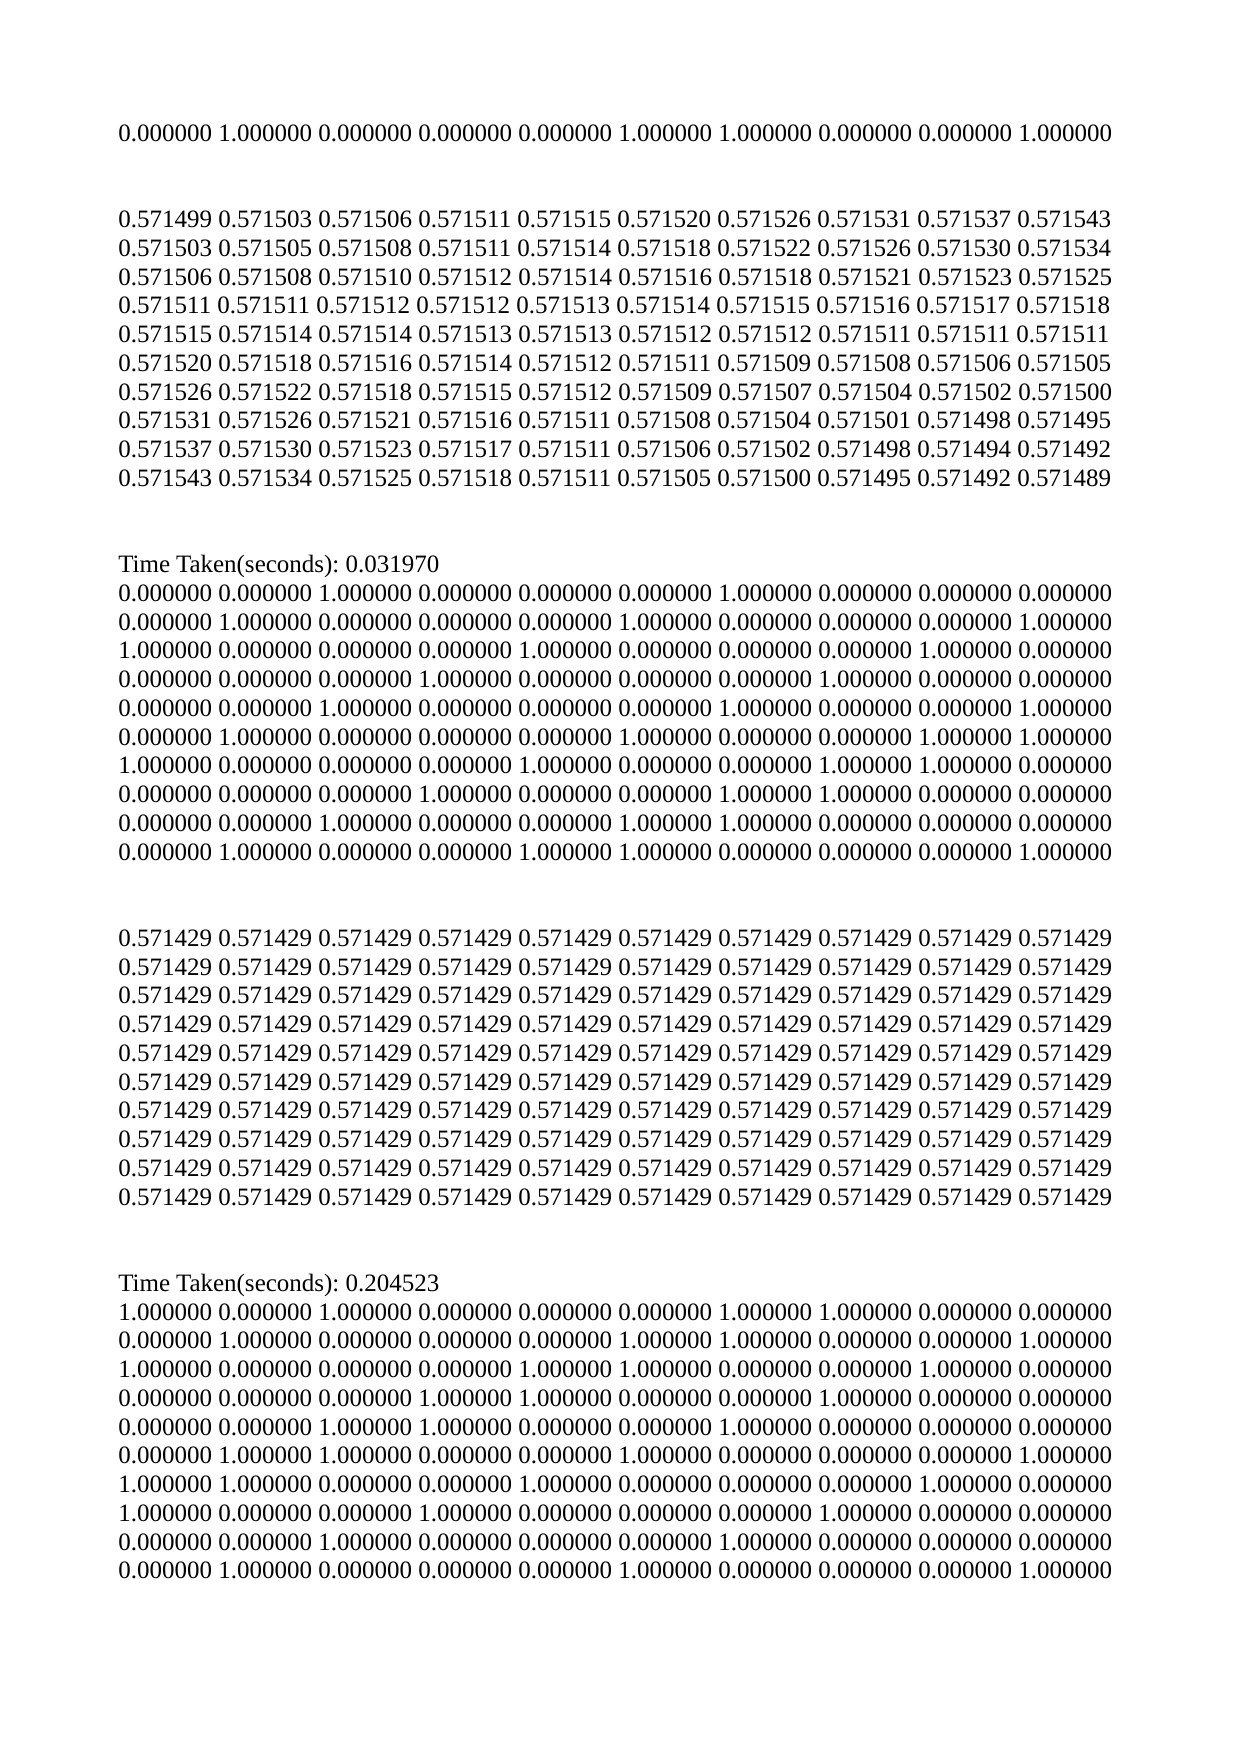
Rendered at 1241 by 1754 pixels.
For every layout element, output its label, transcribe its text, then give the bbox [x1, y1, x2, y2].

text 0.571429 0.571429 0.571429 0.571429 0.571429 0.571429 0.571429 0.571429 0.571429 0.571429 [118, 952, 1122, 981]
text 0.571503 0.571505 0.571508 0.571511 0.571514 0.571518 0.571522 0.571526 0.571530 0.571534 [118, 233, 1122, 262]
text 0.000000 0.000000 0.000000 1.000000 0.000000 0.000000 0.000000 1.000000 0.000000 0.000000 [118, 664, 1122, 693]
text 0.000000 1.000000 0.000000 0.000000 0.000000 1.000000 0.000000 0.000000 0.000000 1.000000 [118, 607, 1122, 636]
text 0.571511 0.571511 0.571512 0.571512 0.571513 0.571514 0.571515 0.571516 0.571517 0.571518 [118, 291, 1122, 319]
text 0.571526 0.571522 0.571518 0.571515 0.571512 0.571509 0.571507 0.571504 0.571502 0.571500 [118, 377, 1122, 406]
text 0.000000 0.000000 1.000000 0.000000 0.000000 0.000000 1.000000 0.000000 0.000000 0.000000 [118, 578, 1122, 607]
text 0.000000 1.000000 0.000000 0.000000 1.000000 1.000000 0.000000 0.000000 0.000000 1.000000 [118, 837, 1122, 866]
text 0.000000 1.000000 0.000000 0.000000 0.000000 1.000000 0.000000 0.000000 1.000000 1.000000 [118, 722, 1122, 751]
text 0.000000 1.000000 0.000000 0.000000 0.000000 1.000000 0.000000 0.000000 0.000000 1.000000 [118, 1556, 1122, 1584]
text 0.571537 0.571530 0.571523 0.571517 0.571511 0.571506 0.571502 0.571498 0.571494 0.571492 [118, 434, 1122, 463]
text 0.571543 0.571534 0.571525 0.571518 0.571511 0.571505 0.571500 0.571495 0.571492 0.571489 [118, 463, 1122, 492]
text 0.000000 0.000000 1.000000 1.000000 0.000000 0.000000 1.000000 0.000000 0.000000 0.000000 [118, 1412, 1122, 1441]
text 0.000000 0.000000 1.000000 0.000000 0.000000 0.000000 1.000000 0.000000 0.000000 0.000000 [118, 1527, 1122, 1556]
text 1.000000 0.000000 0.000000 0.000000 1.000000 1.000000 0.000000 0.000000 1.000000 0.000000 [118, 1354, 1122, 1383]
text 0.000000 0.000000 0.000000 1.000000 1.000000 0.000000 0.000000 1.000000 0.000000 0.000000 [118, 1383, 1122, 1412]
text 0.571429 0.571429 0.571429 0.571429 0.571429 0.571429 0.571429 0.571429 0.571429 0.571429 [118, 1096, 1122, 1124]
text 0.000000 0.000000 1.000000 0.000000 0.000000 0.000000 1.000000 0.000000 0.000000 1.000000 [118, 693, 1122, 722]
text 0.571429 0.571429 0.571429 0.571429 0.571429 0.571429 0.571429 0.571429 0.571429 0.571429 [118, 1009, 1122, 1038]
text 0.571429 0.571429 0.571429 0.571429 0.571429 0.571429 0.571429 0.571429 0.571429 0.571429 [118, 981, 1122, 1009]
text 0.571520 0.571518 0.571516 0.571514 0.571512 0.571511 0.571509 0.571508 0.571506 0.571505 [118, 348, 1122, 377]
text 0.571499 0.571503 0.571506 0.571511 0.571515 0.571520 0.571526 0.571531 0.571537 0.571543 [118, 204, 1122, 233]
text 0.571429 0.571429 0.571429 0.571429 0.571429 0.571429 0.571429 0.571429 0.571429 0.571429 [118, 1124, 1122, 1153]
text 0.571429 0.571429 0.571429 0.571429 0.571429 0.571429 0.571429 0.571429 0.571429 0.571429 [118, 923, 1122, 952]
text Time Taken(seconds): 0.031970 [118, 549, 1122, 578]
text 1.000000 0.000000 0.000000 0.000000 1.000000 0.000000 0.000000 1.000000 1.000000 0.000000 [118, 751, 1122, 779]
text Time Taken(seconds): 0.204523 [118, 1268, 1122, 1297]
text 0.571531 0.571526 0.571521 0.571516 0.571511 0.571508 0.571504 0.571501 0.571498 0.571495 [118, 406, 1122, 434]
text 0.571429 0.571429 0.571429 0.571429 0.571429 0.571429 0.571429 0.571429 0.571429 0.571429 [118, 1067, 1122, 1096]
text 0.571429 0.571429 0.571429 0.571429 0.571429 0.571429 0.571429 0.571429 0.571429 0.571429 [118, 1182, 1122, 1211]
text 0.000000 1.000000 1.000000 0.000000 0.000000 1.000000 0.000000 0.000000 0.000000 1.000000 [118, 1441, 1122, 1469]
text 0.000000 1.000000 0.000000 0.000000 0.000000 1.000000 1.000000 0.000000 0.000000 1.000000 [118, 1326, 1122, 1354]
text 1.000000 0.000000 1.000000 0.000000 0.000000 0.000000 1.000000 1.000000 0.000000 0.000000 [118, 1297, 1122, 1326]
text 0.571429 0.571429 0.571429 0.571429 0.571429 0.571429 0.571429 0.571429 0.571429 0.571429 [118, 1038, 1122, 1067]
text 0.000000 1.000000 0.000000 0.000000 0.000000 1.000000 1.000000 0.000000 0.000000 1.000000 [118, 118, 1122, 147]
text 1.000000 1.000000 0.000000 0.000000 1.000000 0.000000 0.000000 0.000000 1.000000 0.000000 [118, 1469, 1122, 1498]
text 0.571429 0.571429 0.571429 0.571429 0.571429 0.571429 0.571429 0.571429 0.571429 0.571429 [118, 1153, 1122, 1182]
text 1.000000 0.000000 0.000000 1.000000 0.000000 0.000000 0.000000 1.000000 0.000000 0.000000 [118, 1498, 1122, 1527]
text 0.571515 0.571514 0.571514 0.571513 0.571513 0.571512 0.571512 0.571511 0.571511 0.571511 [118, 319, 1122, 348]
text 0.000000 0.000000 1.000000 0.000000 0.000000 1.000000 1.000000 0.000000 0.000000 0.000000 [118, 808, 1122, 837]
text 0.571506 0.571508 0.571510 0.571512 0.571514 0.571516 0.571518 0.571521 0.571523 0.571525 [118, 262, 1122, 291]
text 0.000000 0.000000 0.000000 1.000000 0.000000 0.000000 1.000000 1.000000 0.000000 0.000000 [118, 779, 1122, 808]
text 1.000000 0.000000 0.000000 0.000000 1.000000 0.000000 0.000000 0.000000 1.000000 0.000000 [118, 636, 1122, 664]
